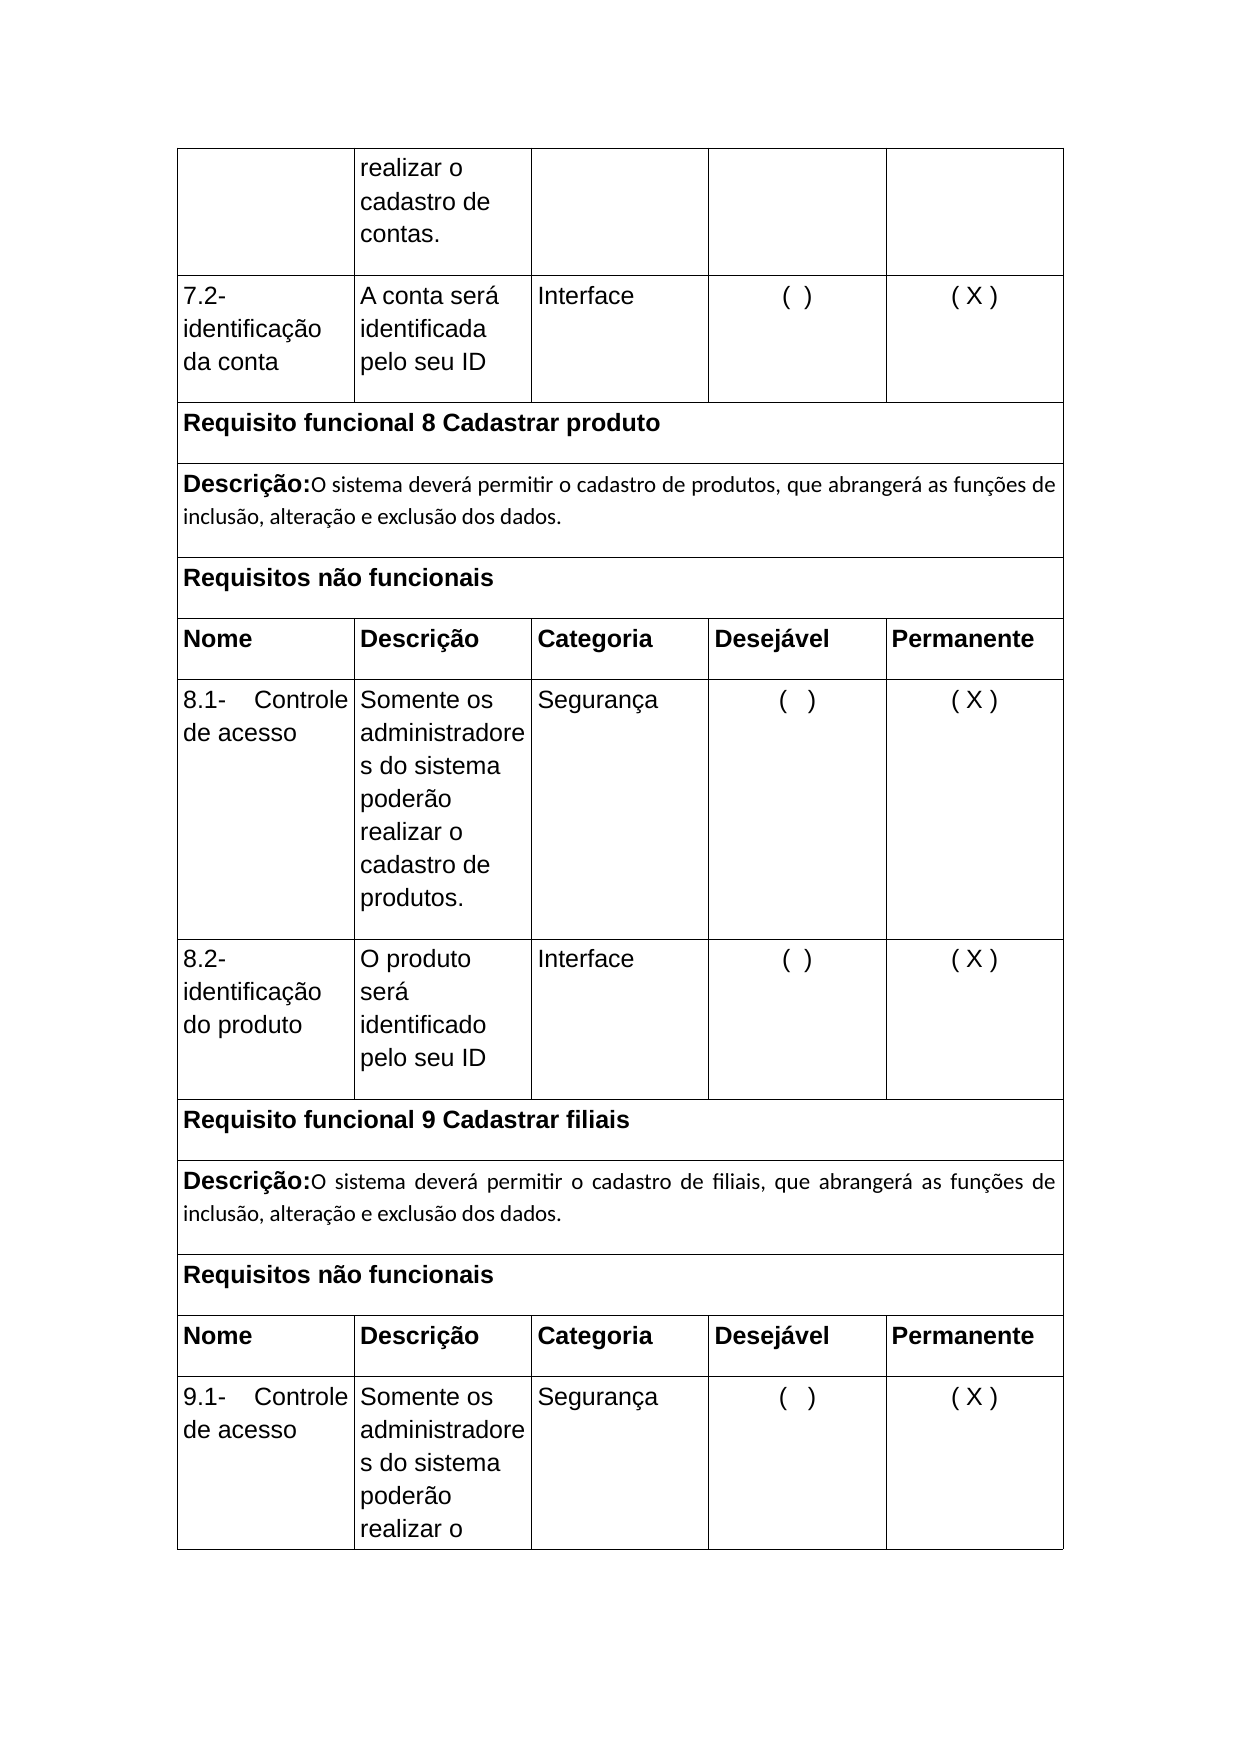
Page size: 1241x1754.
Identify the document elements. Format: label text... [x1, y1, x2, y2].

table_cell Desejável [709, 619, 886, 679]
table_cell ( ) [709, 940, 886, 1099]
table_cell 9.1- Controle de acesso [178, 1377, 354, 1548]
table_cell O produto será identificado pelo seu ID [355, 940, 531, 1099]
table_cell Interface [532, 276, 708, 402]
table_cell Somente os administradores do sistema poderão realizar o cadastro de produtos. [355, 680, 531, 938]
table_cell realizar o cadastro de contas. [355, 149, 531, 275]
table_cell ( ) [709, 1377, 886, 1548]
table_cell 8.2- identificação do produto [178, 940, 354, 1099]
table_cell Segurança [532, 1377, 708, 1548]
table_cell [709, 149, 886, 275]
table_cell Somente os administradores do sistema poderão realizar o [355, 1377, 531, 1548]
table_cell Requisitos não funcionais [178, 1255, 1063, 1315]
table_cell Descrição:O sistema deverá permitir o cadastro de filiais, que abrangerá as funções de inclusão, alteração e exclusão dos dados. [178, 1161, 1063, 1254]
table_cell Descrição [355, 619, 531, 679]
table_cell [532, 149, 708, 275]
table_cell Desejável [709, 1316, 886, 1376]
table_cell Descrição [355, 1316, 531, 1376]
table_cell ( X ) [887, 1377, 1063, 1548]
table_cell Nome [178, 1316, 354, 1376]
table_cell Nome [178, 619, 354, 679]
table_cell ( ) [709, 680, 886, 938]
table_cell Interface [532, 940, 708, 1099]
table_cell [887, 149, 1063, 275]
table_cell Categoria [532, 619, 708, 679]
table_cell Permanente [887, 619, 1063, 679]
table_cell ( X ) [887, 276, 1063, 402]
table_cell ( X ) [887, 940, 1063, 1099]
table_header Requisito funcional 8 Cadastrar produto [178, 403, 1063, 463]
table_cell ( ) [709, 276, 886, 402]
table_cell ( X ) [887, 680, 1063, 938]
table_cell [178, 149, 354, 275]
table_cell Requisitos não funcionais [178, 558, 1063, 618]
table_cell Descrição:O sistema deverá permitir o cadastro de produtos, que abrangerá as funções de inclusão, alteração e exclusão dos dados. [178, 464, 1063, 557]
table_cell A conta será identificada pelo seu ID [355, 276, 531, 402]
table_cell Segurança [532, 680, 708, 938]
table_cell 7.2- identificação da conta [178, 276, 354, 402]
table_cell Categoria [532, 1316, 708, 1376]
table_cell 8.1- Controle de acesso [178, 680, 354, 938]
table_cell Permanente [887, 1316, 1063, 1376]
table_header Requisito funcional 9 Cadastrar filiais [178, 1100, 1063, 1160]
